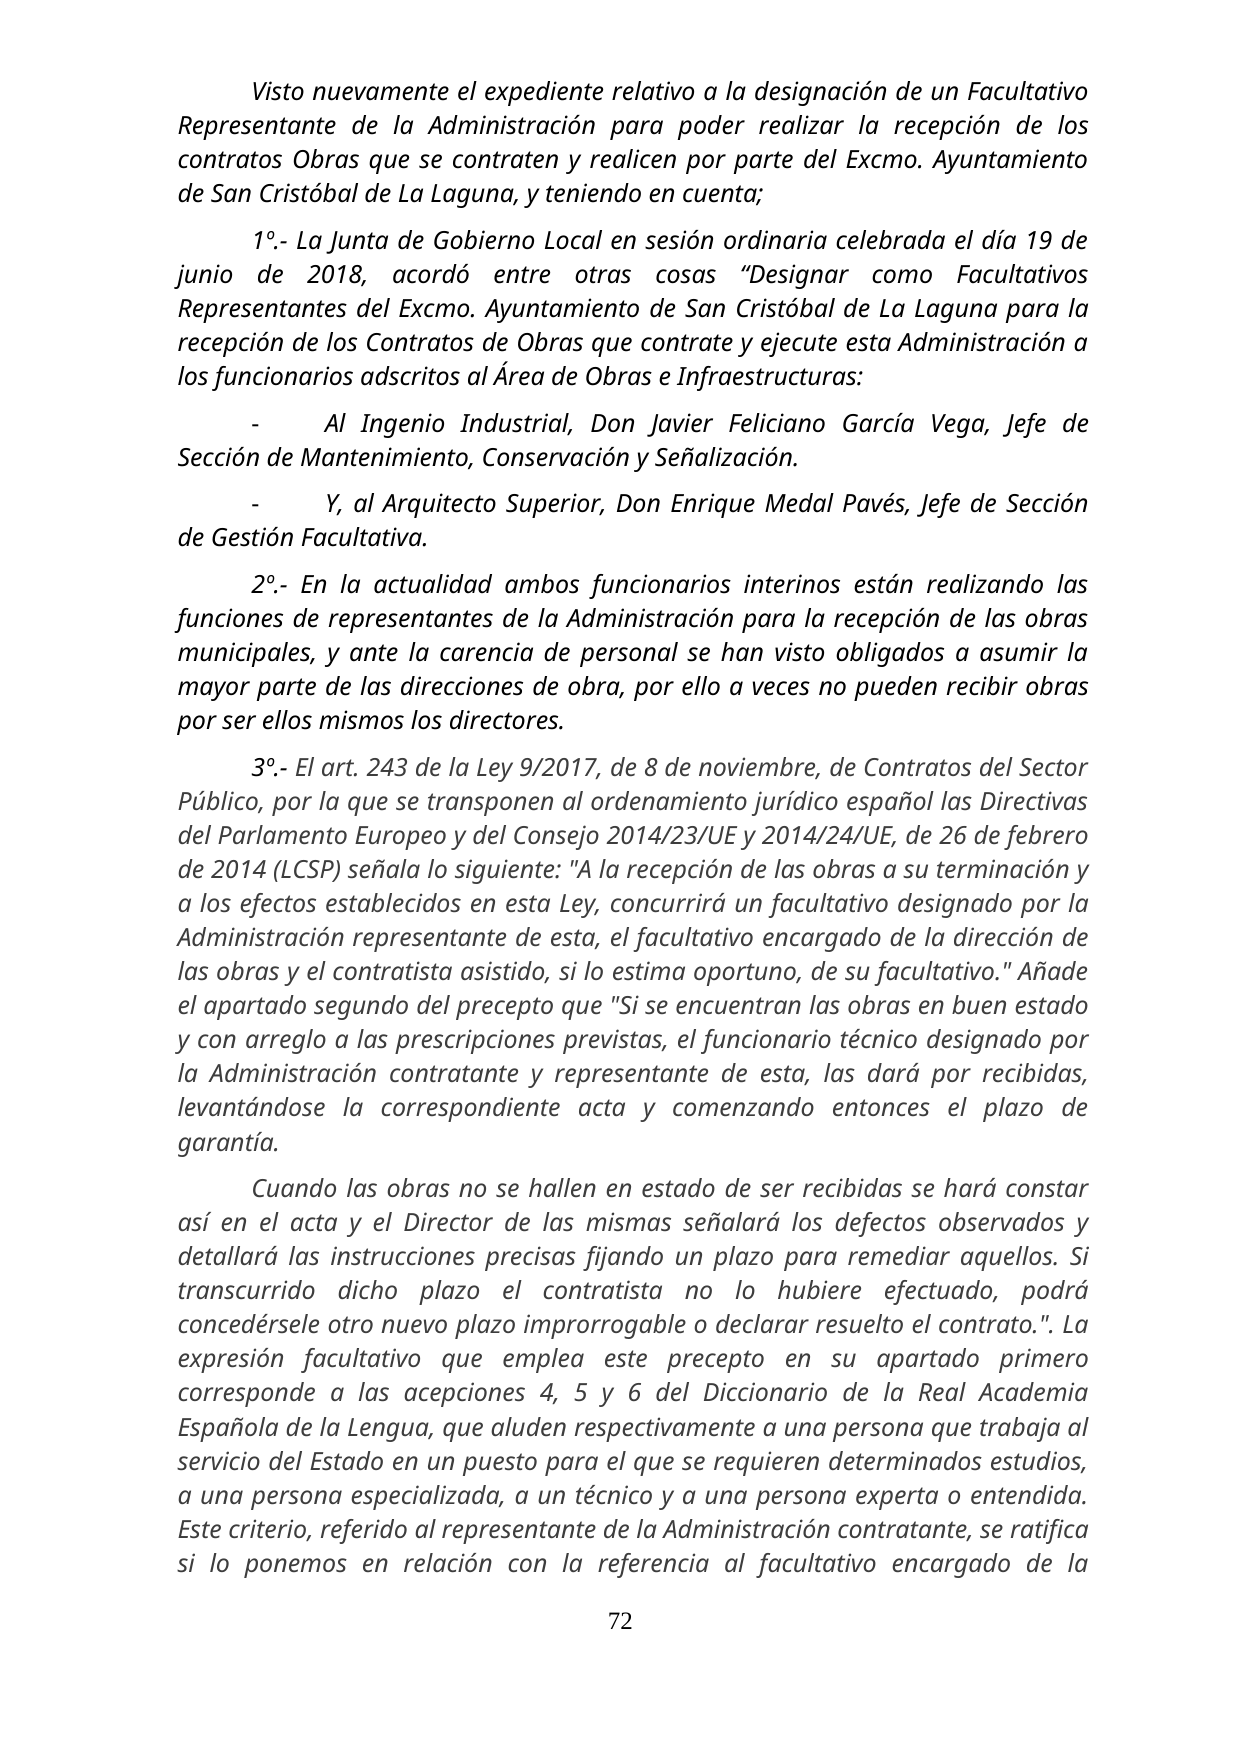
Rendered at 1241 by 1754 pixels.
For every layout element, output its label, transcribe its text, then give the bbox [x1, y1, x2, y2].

text 1º.- La Junta de Gobierno Local en sesión ordinaria celebrada el día 19 de junio de 2018, acordó entre otras cosas “Designar como Facultativos Representantes del Excmo. Ayuntamiento de San Cristóbal de La Laguna para la recepción de los Contratos de Obras que contrate y ejecute esta Administración a los funcionarios adscritos al Área de Obras e Infraestructuras: [177, 223, 1093, 393]
text 2º.- En la actualidad ambos funcionarios interinos están realizando las funciones de representantes de la Administración para la recepción de las obras municipales, y ante la carencia de personal se han visto obligados a asumir la mayor parte de las direcciones de obra, por ello a veces no pueden recibir obras por ser ellos mismos los directores. [177, 567, 1093, 737]
text Cuando las obras no se hallen en estado de ser recibidas se hará constar así en el acta y el Director de las mismas señalará los defectos observados y detallará las instrucciones precisas fijando un plazo para remediar aquellos. Si transcurrido dicho plazo el contratista no lo hubiere efectuado, podrá concedérsele otro nuevo plazo improrrogable o declarar resuelto el contrato.". La expresión facultativo que emplea este precepto en su apartado primero corresponde a las acepciones 4, 5 y 6 del Diccionario de la Real Academia Española de la Lengua, que aluden respectivamente a una persona que trabaja al servicio del Estado en un puesto para el que se requieren determinados estudios, a una persona especializada, a un técnico y a una persona experta o entendida. Este criterio, referido al representante de la Administración contratante, se ratifica si lo ponemos en relación con la referencia al facultativo encargado de la [177, 1171, 1093, 1579]
list Y, al Arquitecto Superior, Don Enrique Medal Pavés, Jefe de Sección de Gestión Facultativa. [177, 486, 1093, 554]
text Visto nuevamente el expediente relativo a la designación de un Facultativo Representante de la Administración para poder realizar la recepción de los contratos Obras que se contraten y realicen por parte del Excmo. Ayuntamiento de San Cristóbal de La Laguna, y teniendo en cuenta; [177, 74, 1093, 210]
list Al Ingenio Industrial, Don Javier Feliciano García Vega, Jefe de Sección de Mantenimiento, Conservación y Señalización. [177, 405, 1093, 473]
text 3º.- El art. 243 de la Ley 9/2017, de 8 de noviembre, de Contratos del Sector Público, por la que se transponen al ordenamiento jurídico español las Directivas del Parlamento Europeo y del Consejo 2014/23/UE y 2014/24/UE, de 26 de febrero de 2014 (LCSP) señala lo siguiente: "A la recepción de las obras a su terminación y a los efectos establecidos en esta Ley, concurrirá un facultativo designado por la Administración representante de esta, el facultativo encargado de la dirección de las obras y el contratista asistido, si lo estima oportuno, de su facultativo." Añade el apartado segundo del precepto que "Si se encuentran las obras en buen estado y con arreglo a las prescripciones previstas, el funcionario técnico designado por la Administración contratante y representante de esta, las dará por recibidas, levantándose la correspondiente acta y comenzando entonces el plazo de garantía. [177, 749, 1093, 1158]
